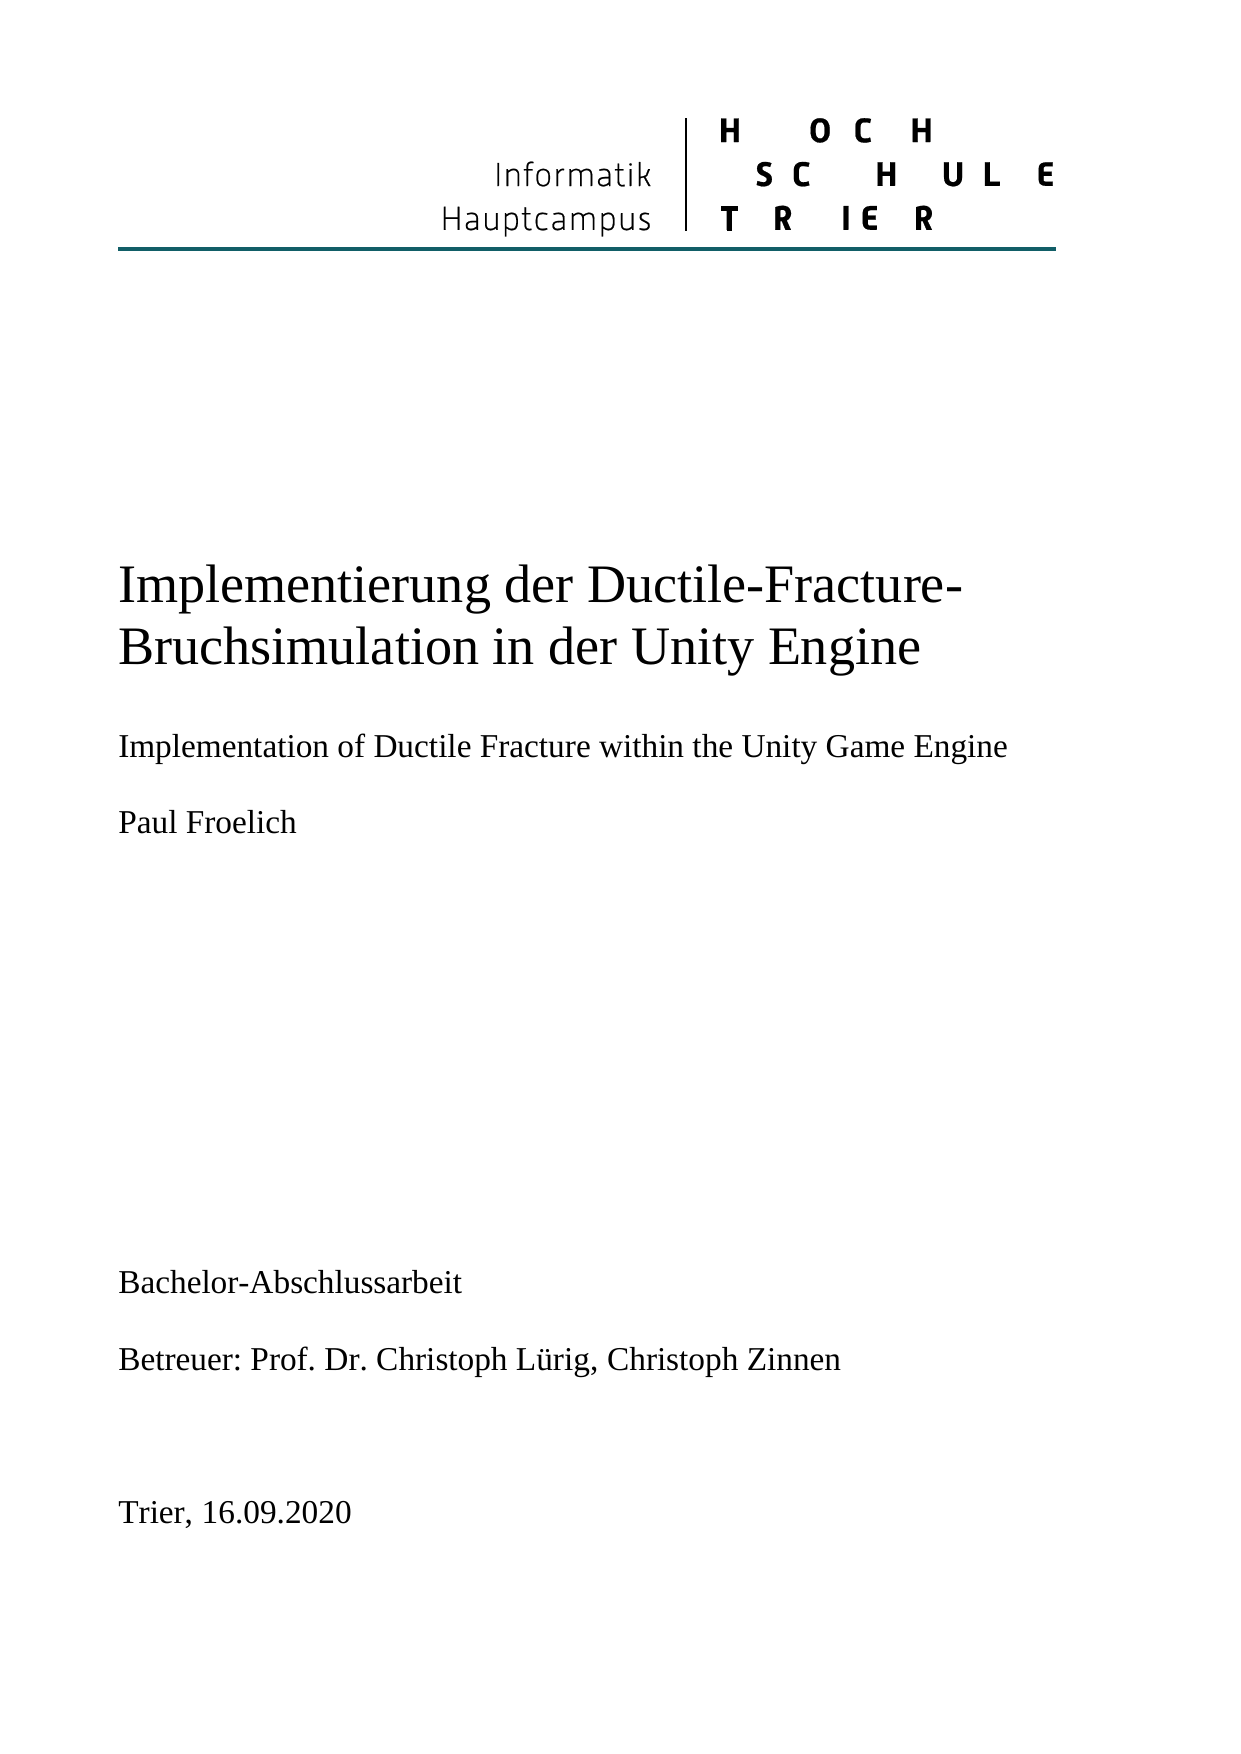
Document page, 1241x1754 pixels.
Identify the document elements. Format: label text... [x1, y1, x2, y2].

text Implementation of Ductile Fracture within the Unity Game Engine [118, 726, 1122, 764]
text Bachelor-Abschlussarbeit [118, 1263, 1122, 1301]
text Trier, 16.09.2020 [118, 1493, 1122, 1531]
text Implementierung der Ductile-Fracture-Bruchsimulation in der Unity Engine [118, 551, 1122, 676]
text Paul Froelich [118, 803, 1122, 841]
text Betreuer: Prof. Dr. Christoph Lürig, Christoph Zinnen [118, 1339, 1122, 1378]
